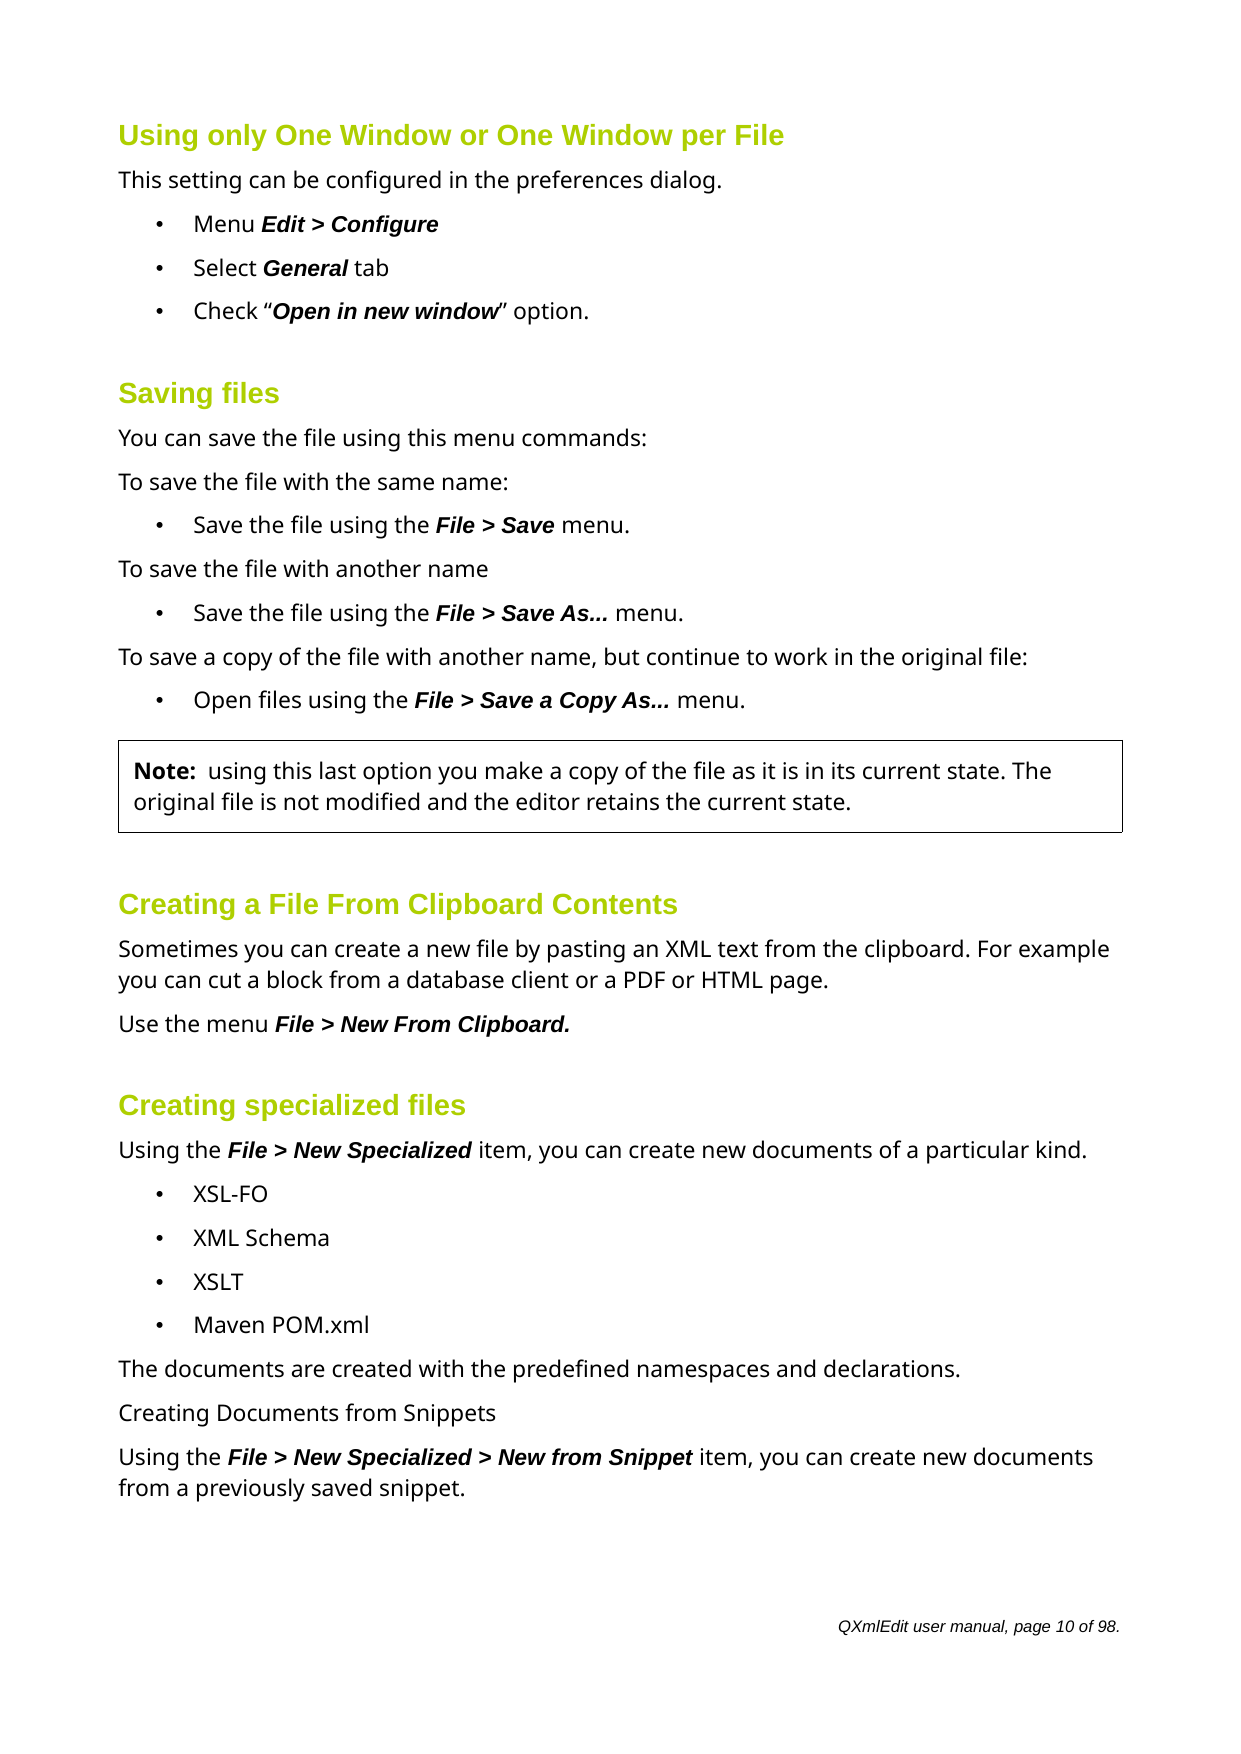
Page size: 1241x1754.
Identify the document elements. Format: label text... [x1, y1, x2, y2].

subtitle Creating specialized files [118, 1088, 1122, 1122]
list Open files using the File > Save a Copy As... menu. [156, 684, 1122, 715]
text Use the menu File > New From Clipboard. [118, 1008, 1122, 1039]
text Using the File > New Specialized item, you can create new documents of a particular kind. [118, 1134, 1122, 1166]
text You can save the file using this menu commands: [118, 422, 1122, 453]
text This setting can be configured in the preferences dialog. [118, 164, 1122, 195]
list Select General tab [156, 252, 1122, 283]
list Maven POM.xml [156, 1309, 1122, 1341]
list Save the file using the File > Save As... menu. [156, 597, 1122, 628]
text Sometimes you can create a new file by pasting an XML text from the clipboard. For example you can cut a block from a database client or a PDF or HTML page. [118, 933, 1122, 995]
list XML Schema [156, 1222, 1122, 1253]
text Creating Documents from Snippets [118, 1397, 1122, 1428]
text To save a copy of the file with another name, but continue to work in the original file: [118, 640, 1122, 672]
text The documents are created with the predefined namespaces and declarations. [118, 1353, 1122, 1384]
text To save the file with another name [118, 553, 1122, 584]
list Save the file using the File > Save menu. [156, 509, 1122, 540]
list Menu Edit > Configure [156, 208, 1122, 239]
list XSL-FO [156, 1178, 1122, 1209]
text Using the File > New Specialized > New from Snippet item, you can create new documents from a previously saved snippet. [118, 1441, 1122, 1503]
text Note: using this last option you make a copy of the file as it is in its current state. The original file is not modified and the editor retains the current state. [119, 741, 1122, 832]
subtitle Creating a File From Clipboard Contents [118, 887, 1122, 921]
subtitle Using only One Window or One Window per File [118, 118, 1122, 152]
text To save the file with the same name: [118, 465, 1122, 497]
list Check “Open in new window” option. [156, 295, 1122, 327]
list XSLT [156, 1266, 1122, 1297]
subtitle Saving files [118, 376, 1122, 409]
